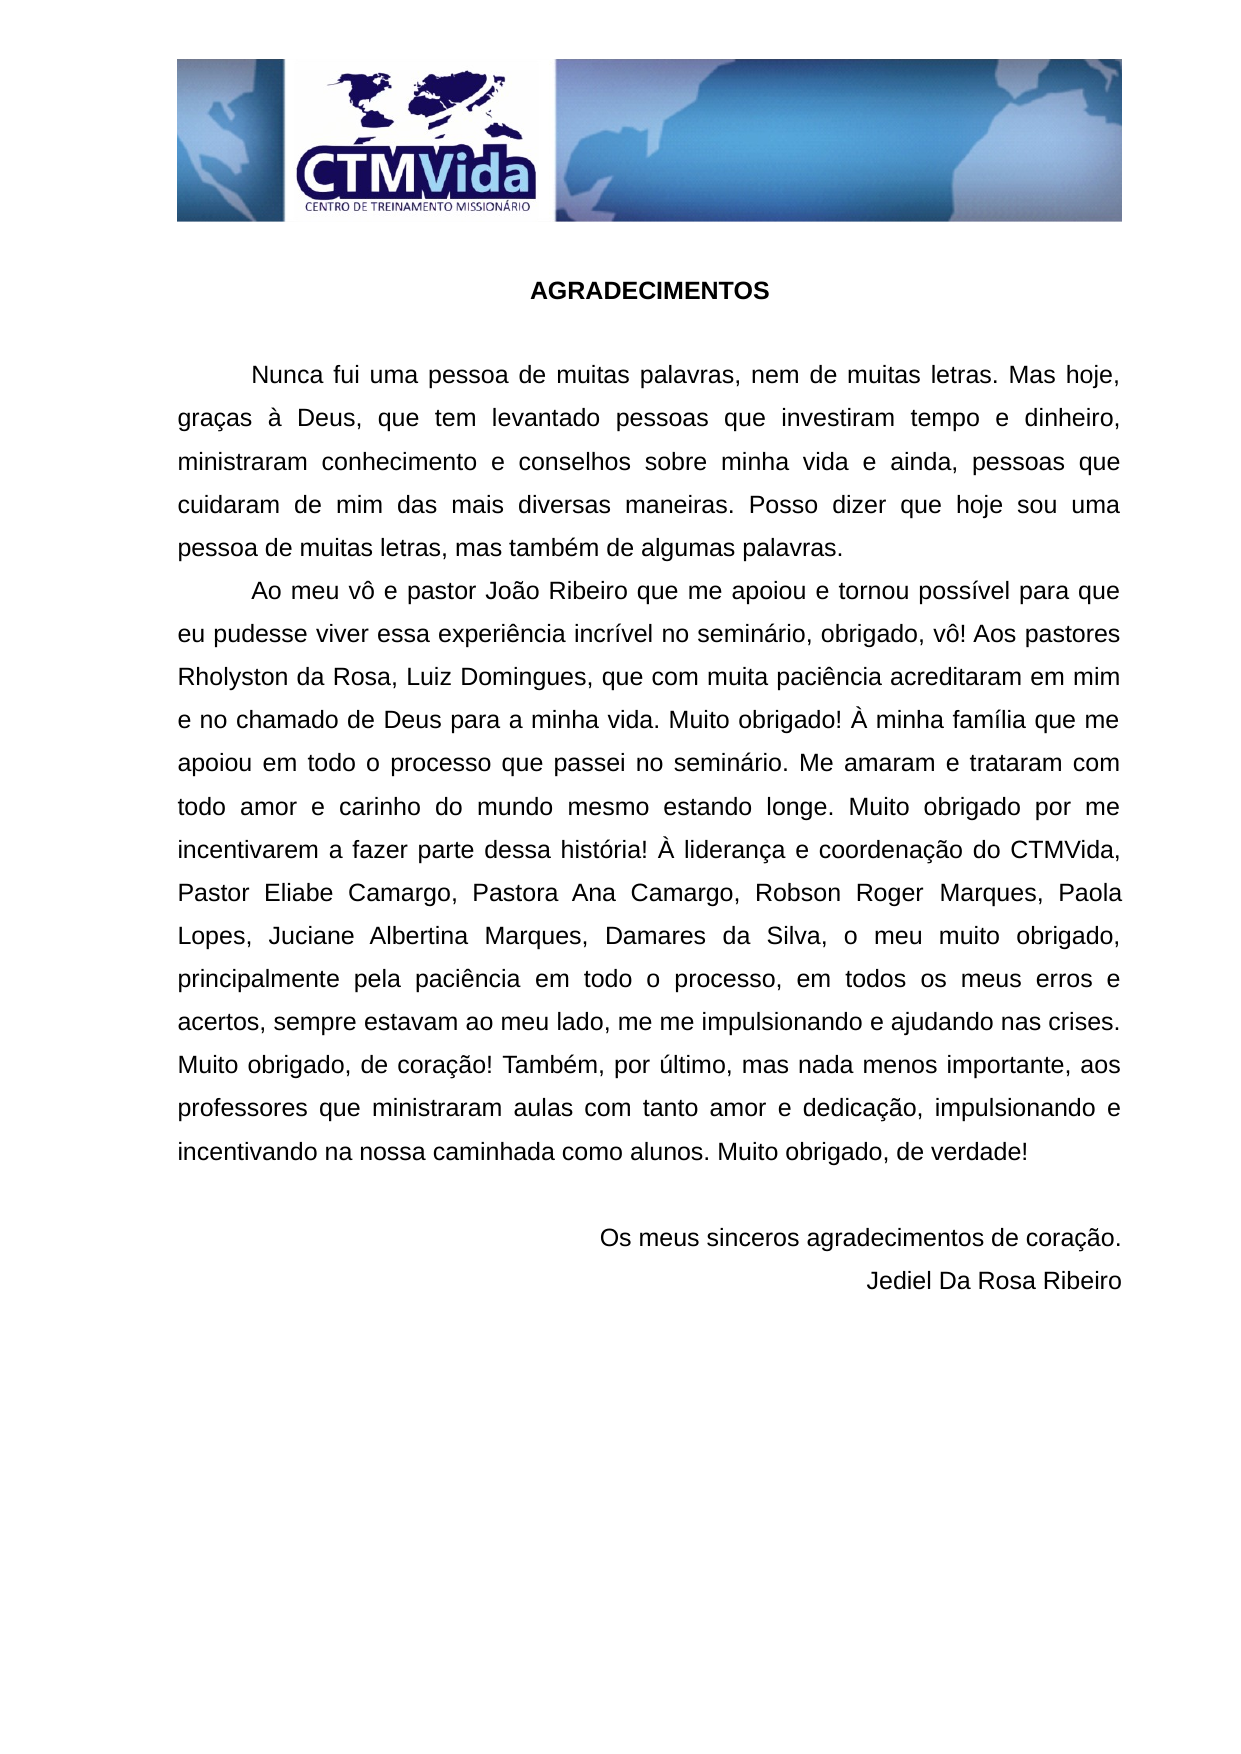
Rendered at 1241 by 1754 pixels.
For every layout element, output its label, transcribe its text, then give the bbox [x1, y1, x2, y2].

subtitle Agradecimentos [177, 276, 1122, 305]
text Ao meu vô e pastor João Ribeiro que me apoiou e tornou possível para que eu pudesse viver essa experiência incrível no seminário, obrigado, vô! Aos pastores Rholyston da Rosa, Luiz Domingues, que com muita paciência acreditaram em mim e no chamado de Deus para a minha vida. Muito obrigado! À minha família que me apoiou em todo o processo que passei no seminário. Me amaram e trataram com todo amor e carinho do mundo mesmo estando longe. Muito obrigado por me incentivarem a fazer parte dessa história! À liderança e coordenação do CTMVida, Pastor Eliabe Camargo, Pastora Ana Camargo, Robson Roger Marques, Paola Lopes, Juciane Albertina Marques, Damares da Silva, o meu muito obrigado, principalmente pela paciência em todo o processo, em todos os meus erros e acertos, sempre estavam ao meu lado, me me impulsionando e ajudando nas crises. Muito obrigado, de coração! Também, por último, mas nada menos importante, aos professores que ministraram aulas com tanto amor e dedicação, impulsionando e incentivando na nossa caminhada como alunos. Muito obrigado, de verdade! [177, 576, 1122, 1165]
text Jediel Da Rosa Ribeiro [473, 1266, 1122, 1295]
text Nunca fui uma pessoa de muitas palavras, nem de muitas letras. Mas hoje, graças à Deus, que tem levantado pessoas que investiram tempo e dinheiro, ministraram conhecimento e conselhos sobre minha vida e ainda, pessoas que cuidaram de mim das mais diversas maneiras. Posso dizer que hoje sou uma pessoa de muitas letras, mas também de algumas palavras. [177, 360, 1122, 562]
picture [177, 59, 1122, 222]
text Os meus sinceros agradecimentos de coração. [473, 1223, 1122, 1252]
